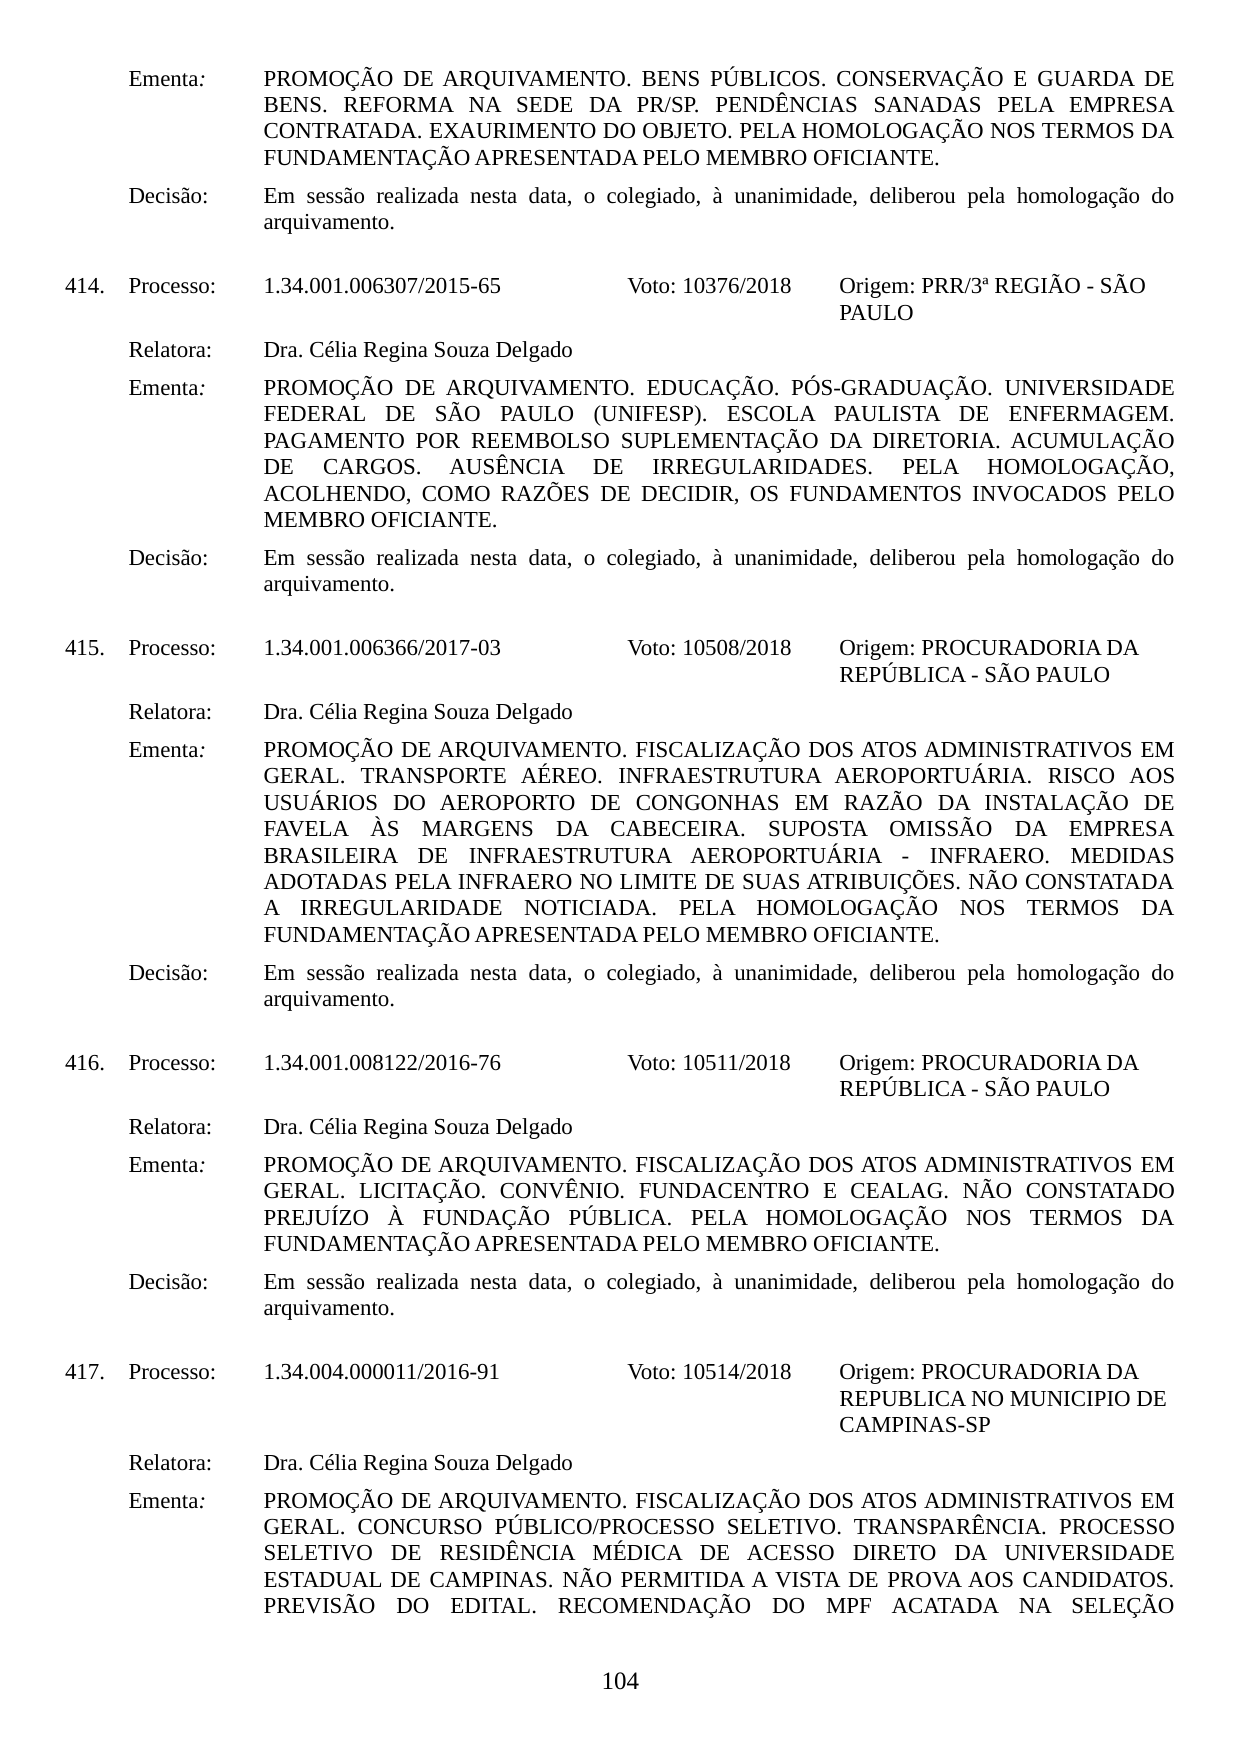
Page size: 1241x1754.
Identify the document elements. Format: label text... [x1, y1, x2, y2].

table_header Voto: 10514/2018 [621, 1353, 833, 1443]
table_header 1.34.001.008122/2016-76 [258, 1043, 621, 1107]
table_cell Dra. Célia Regina Souza Delgado [258, 331, 1181, 368]
table_header Processo: [123, 1043, 257, 1107]
table_header 416. [59, 1043, 123, 1107]
table_header 417. [59, 1353, 123, 1443]
table_cell PROMOÇÃO DE ARQUIVAMENTO. FISCALIZAÇÃO DOS ATOS ADMINISTRATIVOS EM GERAL. LICITAÇÃO. CONVÊNIO. FUNDACENTRO E CEALAG. NÃO CONSTATADO PREJUÍZO À FUNDAÇÃO PÚBLICA. PELA HOMOLOGAÇÃO NOS TERMOS DA FUNDAMENTAÇÃO APRESENTADA PELO MEMBRO OFICIANTE. [258, 1145, 1181, 1262]
table_cell Decisão: [123, 1262, 257, 1326]
table_header 414. [59, 266, 123, 331]
table_cell PROMOÇÃO DE ARQUIVAMENTO. EDUCAÇÃO. PÓS-GRADUAÇÃO. UNIVERSIDADE FEDERAL DE SÃO PAULO (UNIFESP). ESCOLA PAULISTA DE ENFERMAGEM. PAGAMENTO POR REEMBOLSO SUPLEMENTAÇÃO DA DIRETORIA. ACUMULAÇÃO DE CARGOS. AUSÊNCIA DE IRREGULARIDADES. PELA HOMOLOGAÇÃO, ACOLHENDO, COMO RAZÕES DE DECIDIR, OS FUNDAMENTOS INVOCADOS PELO MEMBRO OFICIANTE. [258, 369, 1181, 538]
table_cell [59, 1481, 123, 1624]
table_header 1.34.004.000011/2016-91 [258, 1353, 621, 1443]
table_header Origem: PRR/3ª REGIÃO - SÃO PAULO [834, 266, 1181, 331]
table_cell Em sessão realizada nesta data, o colegiado, à unanimidade, deliberou pela homologação do arquivamento. [258, 1262, 1181, 1326]
table_cell Ementa: [123, 59, 257, 176]
table_cell [59, 331, 123, 368]
table_cell [59, 369, 123, 538]
table_header Origem: PROCURADORIA DA REPÚBLICA - SÃO PAULO [834, 1043, 1181, 1107]
table_cell Decisão: [123, 176, 257, 240]
table_cell Ementa: [123, 1145, 257, 1262]
table_cell Decisão: [123, 953, 257, 1017]
table_header Origem: PROCURADORIA DA REPÚBLICA - SÃO PAULO [834, 629, 1181, 693]
table_cell [59, 1262, 123, 1326]
table_header Processo: [123, 266, 257, 331]
table_cell PROMOÇÃO DE ARQUIVAMENTO. FISCALIZAÇÃO DOS ATOS ADMINISTRATIVOS EM GERAL. CONCURSO PÚBLICO/PROCESSO SELETIVO. TRANSPARÊNCIA. PROCESSO SELETIVO DE RESIDÊNCIA MÉDICA DE ACESSO DIRETO DA UNIVERSIDADE ESTADUAL DE CAMPINAS. NÃO PERMITIDA A VISTA DE PROVA AOS CANDIDATOS. PREVISÃO DO EDITAL. RECOMENDAÇÃO DO MPF ACATADA NA SELEÇÃO [258, 1481, 1181, 1624]
table_header Processo: [123, 629, 257, 693]
table_header Processo: [123, 1353, 257, 1443]
table_header 415. [59, 629, 123, 693]
table_cell Relatora: [123, 331, 257, 368]
table_cell Dra. Célia Regina Souza Delgado [258, 1108, 1181, 1145]
table_cell Relatora: [123, 1108, 257, 1145]
table_cell Dra. Célia Regina Souza Delgado [258, 1443, 1181, 1481]
table_header Voto: 10511/2018 [621, 1043, 833, 1107]
table_header Voto: 10376/2018 [621, 266, 833, 331]
table_cell [59, 1108, 123, 1145]
table_cell [59, 731, 123, 953]
table_cell Relatora: [123, 693, 257, 731]
table_cell Ementa: [123, 369, 257, 538]
table_header Origem: PROCURADORIA DA REPUBLICA NO MUNICIPIO DE CAMPINAS-SP [834, 1353, 1181, 1443]
table_header Voto: 10508/2018 [621, 629, 833, 693]
table_cell Em sessão realizada nesta data, o colegiado, à unanimidade, deliberou pela homologação do arquivamento. [258, 538, 1181, 602]
table_cell [59, 693, 123, 731]
table_cell Dra. Célia Regina Souza Delgado [258, 693, 1181, 731]
table_cell Ementa: [123, 731, 257, 953]
table_cell [59, 953, 123, 1017]
table_cell [59, 538, 123, 602]
table_cell Em sessão realizada nesta data, o colegiado, à unanimidade, deliberou pela homologação do arquivamento. [258, 176, 1181, 240]
table_cell PROMOÇÃO DE ARQUIVAMENTO. BENS PÚBLICOS. CONSERVAÇÃO E GUARDA DE BENS. REFORMA NA SEDE DA PR/SP. PENDÊNCIAS SANADAS PELA EMPRESA CONTRATADA. EXAURIMENTO DO OBJETO. PELA HOMOLOGAÇÃO NOS TERMOS DA FUNDAMENTAÇÃO APRESENTADA PELO MEMBRO OFICIANTE. [258, 59, 1181, 176]
table_cell [59, 1145, 123, 1262]
table_cell Relatora: [123, 1443, 257, 1481]
table_header 1.34.001.006366/2017-03 [258, 629, 621, 693]
table_cell Ementa: [123, 1481, 257, 1624]
table_cell [59, 176, 123, 240]
table_cell Em sessão realizada nesta data, o colegiado, à unanimidade, deliberou pela homologação do arquivamento. [258, 953, 1181, 1017]
table_cell [59, 59, 123, 176]
table_header 1.34.001.006307/2015-65 [258, 266, 621, 331]
table_cell Decisão: [123, 538, 257, 602]
table_cell PROMOÇÃO DE ARQUIVAMENTO. FISCALIZAÇÃO DOS ATOS ADMINISTRATIVOS EM GERAL. TRANSPORTE AÉREO. INFRAESTRUTURA AEROPORTUÁRIA. RISCO AOS USUÁRIOS DO AEROPORTO DE CONGONHAS EM RAZÃO DA INSTALAÇÃO DE FAVELA ÀS MARGENS DA CABECEIRA. SUPOSTA OMISSÃO DA EMPRESA BRASILEIRA DE INFRAESTRUTURA AEROPORTUÁRIA - INFRAERO. MEDIDAS ADOTADAS PELA INFRAERO NO LIMITE DE SUAS ATRIBUIÇÕES. NÃO CONSTATADA A IRREGULARIDADE NOTICIADA. PELA HOMOLOGAÇÃO NOS TERMOS DA FUNDAMENTAÇÃO APRESENTADA PELO MEMBRO OFICIANTE. [258, 731, 1181, 953]
table_cell [59, 1443, 123, 1481]
